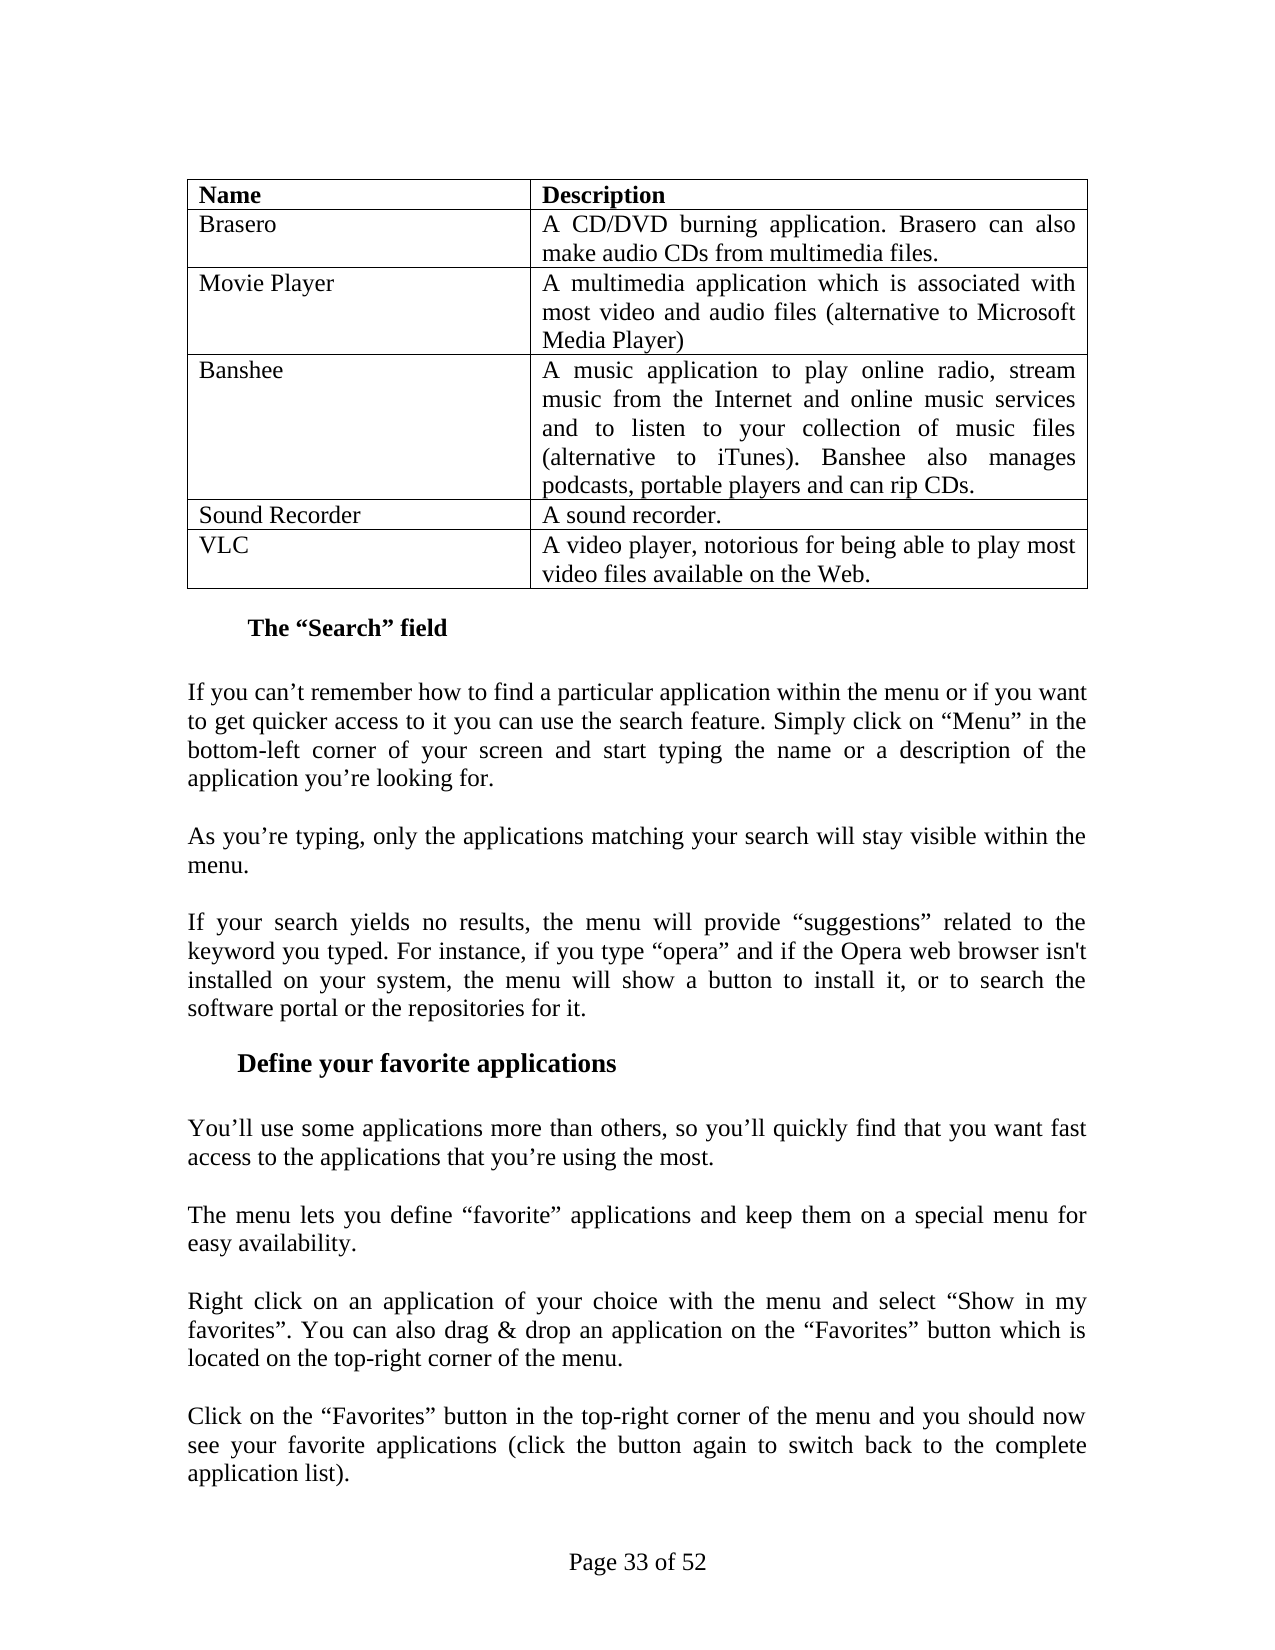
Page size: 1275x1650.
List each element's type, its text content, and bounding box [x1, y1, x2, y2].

text Right click on an application of your choice with the menu and select “Show in my favorites”. You can also drag & drop an application on the “Favorites” button which is located on the top-right corner of the menu. [187, 1286, 1087, 1372]
table_cell A CD/DVD burning application. Brasero can also make audio CDs from multimedia files. [531, 210, 1087, 267]
table_cell Sound Recorder [188, 500, 530, 529]
table_cell Brasero [188, 210, 530, 267]
text As you’re typing, only the applications matching your search will stay visible within the menu. [187, 821, 1087, 878]
text If you can’t remember how to find a particular application within the menu or if you want to get quicker access to it you can use the search feature. Simply click on “Menu” in the bottom-left corner of your screen and start typing the name or a description of the application you’re looking for. [187, 677, 1087, 792]
table_cell Movie Player [188, 268, 530, 354]
text Click on the “Favorites” button in the top-right corner of the menu and you should now see your favorite applications (click the button again to switch back to the complete application list). [187, 1401, 1087, 1487]
table_cell A sound recorder. [531, 500, 1087, 529]
text If your search yields no results, the menu will provide “suggestions” related to the keyword you typed. For instance, if you type “opera” and if the Opera web browser isn't installed on your system, the menu will show a button to install it, or to search the software portal or the repositories for it. [187, 907, 1087, 1022]
table_header Description [531, 180, 1087, 208]
table_cell VLC [188, 530, 530, 587]
text The menu lets you define “favorite” applications and keep them on a special menu for easy availability. [187, 1200, 1087, 1257]
table_cell Banshee [188, 355, 530, 499]
table_cell A video player, notorious for being able to play most video files available on the Web. [531, 530, 1087, 587]
table_cell A music application to play online radio, stream music from the Internet and online music services and to listen to your collection of music files (alternative to iTunes). Banshee also manages podcasts, portable players and can rip CDs. [531, 355, 1087, 499]
subtitle Define your favorite applications [187, 1047, 1087, 1078]
text You’ll use some applications more than others, so you’ll quickly find that you want fast access to the applications that you’re using the most. [187, 1113, 1087, 1171]
table_cell A multimedia application which is associated with most video and audio files (alternative to Microsoft Media Player) [531, 268, 1087, 354]
table_header Name [188, 180, 530, 208]
